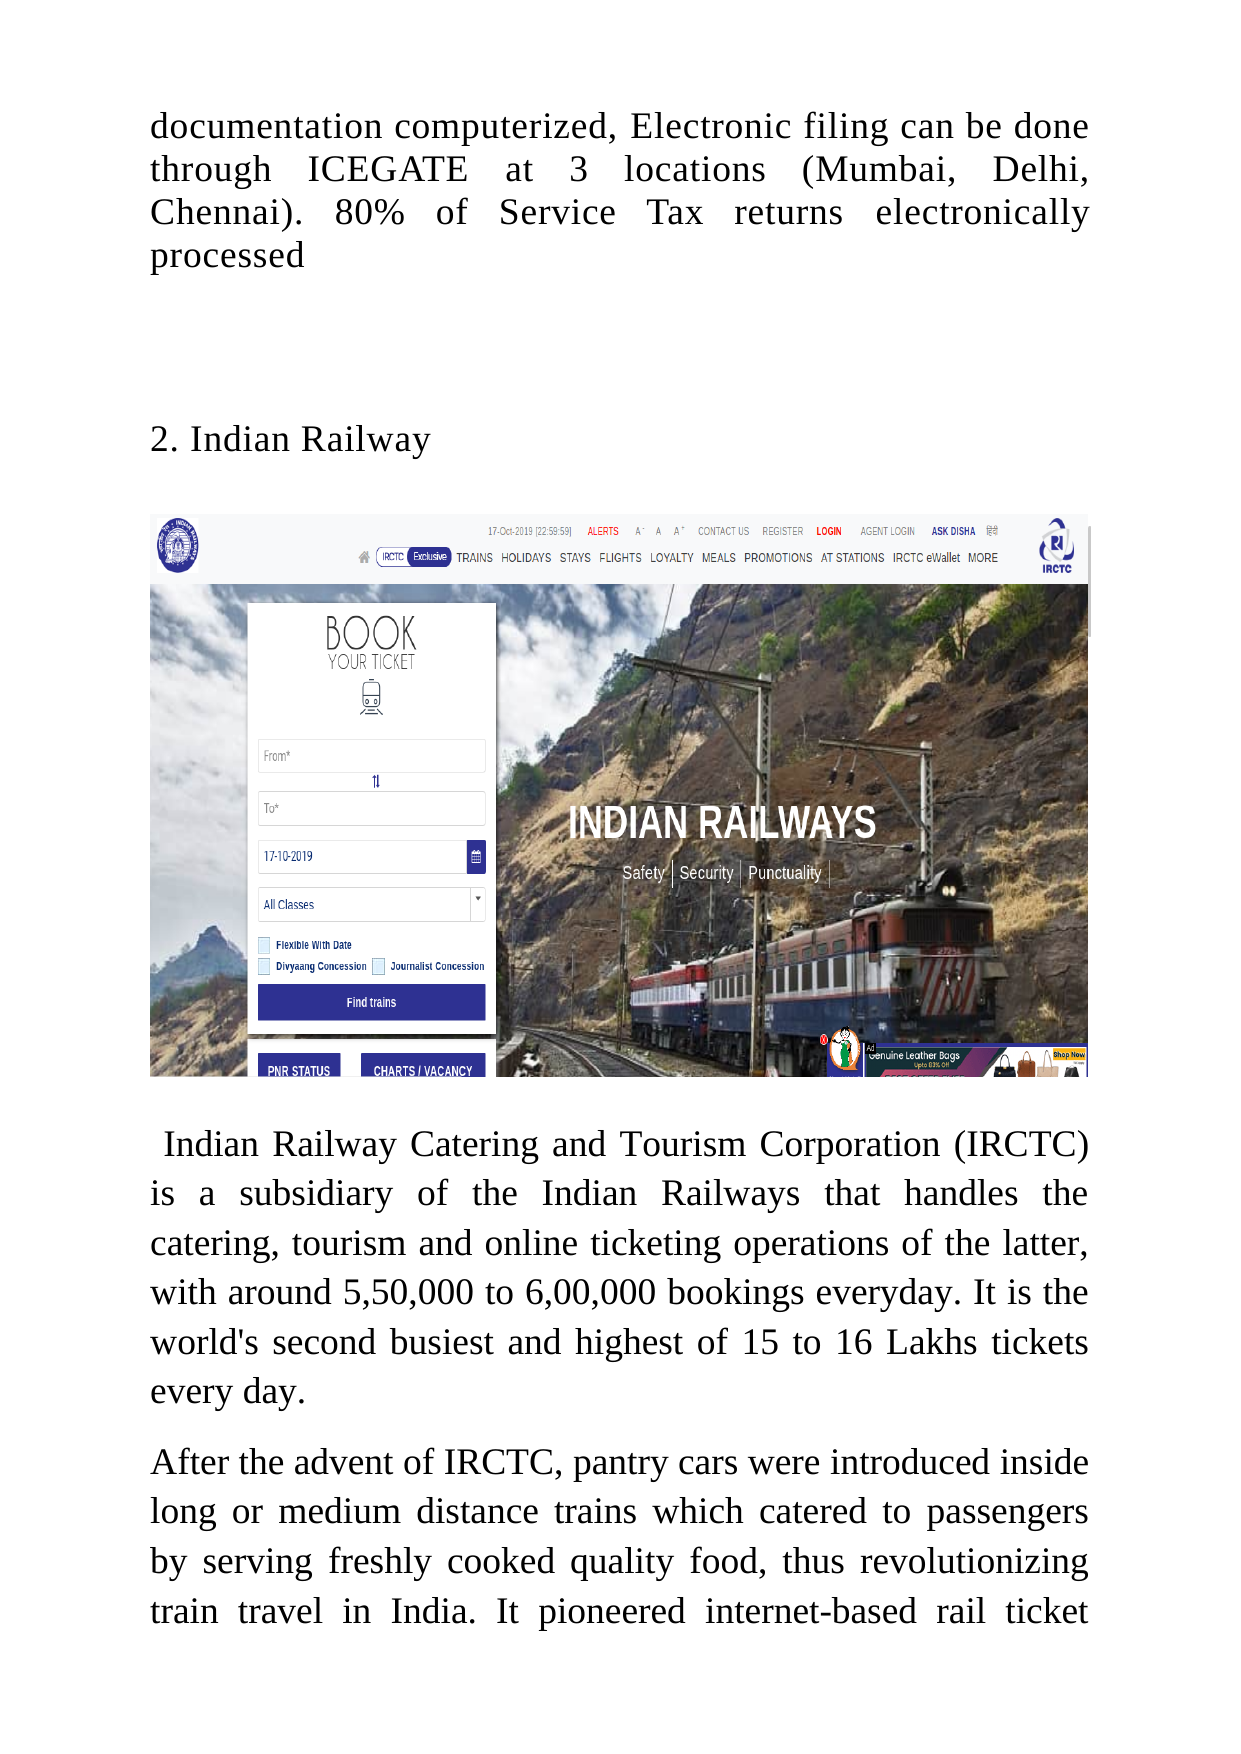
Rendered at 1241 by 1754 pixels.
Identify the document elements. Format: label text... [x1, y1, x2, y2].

text 2. Indian Railway [150, 417, 1090, 460]
picture [150, 514, 1091, 1077]
text Indian Railway Catering and Tourism Corporation (IRCTC) is a subsidiary of the Indian Railways that handles the catering, tourism and online ticketing operations of the latter, with around 5,50,000 to 6,00,000 bookings everyday. It is the world's second busiest and highest of 15 to 16 Lakhs tickets every day. [150, 1121, 1090, 1412]
text documentation computerized, Electronic filing can be done through ICEGATE at 3 locations (Mumbai, Delhi, Chennai). 80% of Service Tax returns electronically processed [150, 103, 1090, 276]
text After the advent of IRCTC, pantry cars were introduced inside long or medium distance trains which catered to passengers by serving freshly cooked quality food, thus revolutionizing train travel in India. It pioneered internet-based rail ticket [150, 1439, 1090, 1631]
